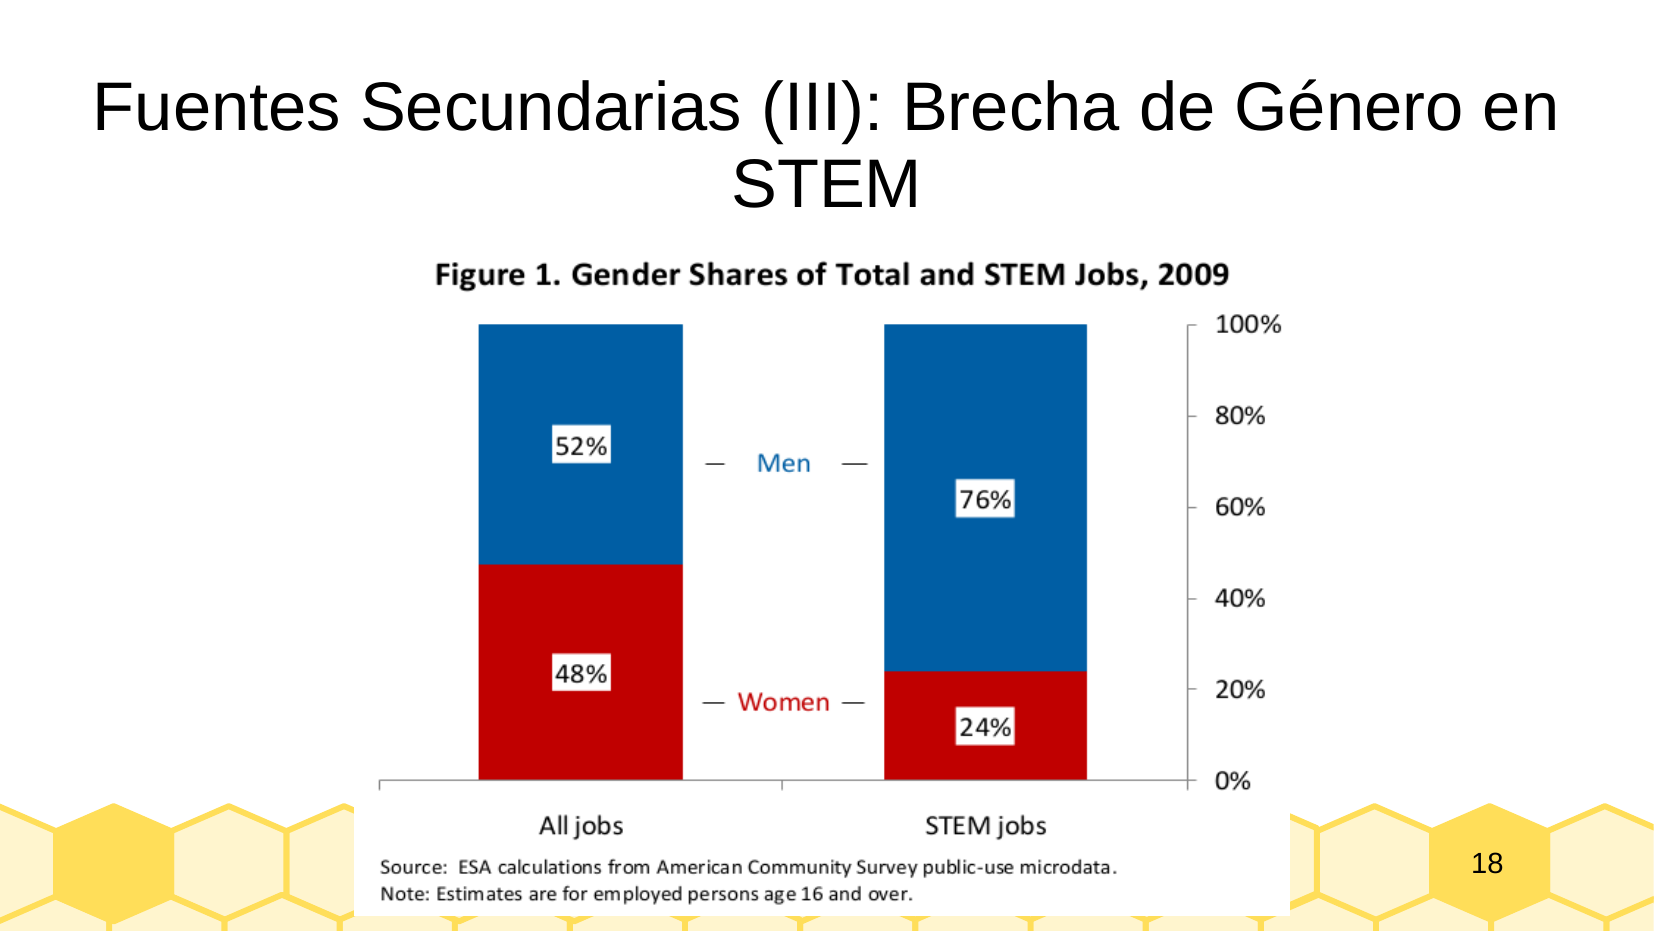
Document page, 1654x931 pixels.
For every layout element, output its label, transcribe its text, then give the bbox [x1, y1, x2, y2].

picture [354, 250, 1290, 916]
title Fuentes Secundarias (III): Brecha de Género en STEM [88, 67, 1565, 222]
